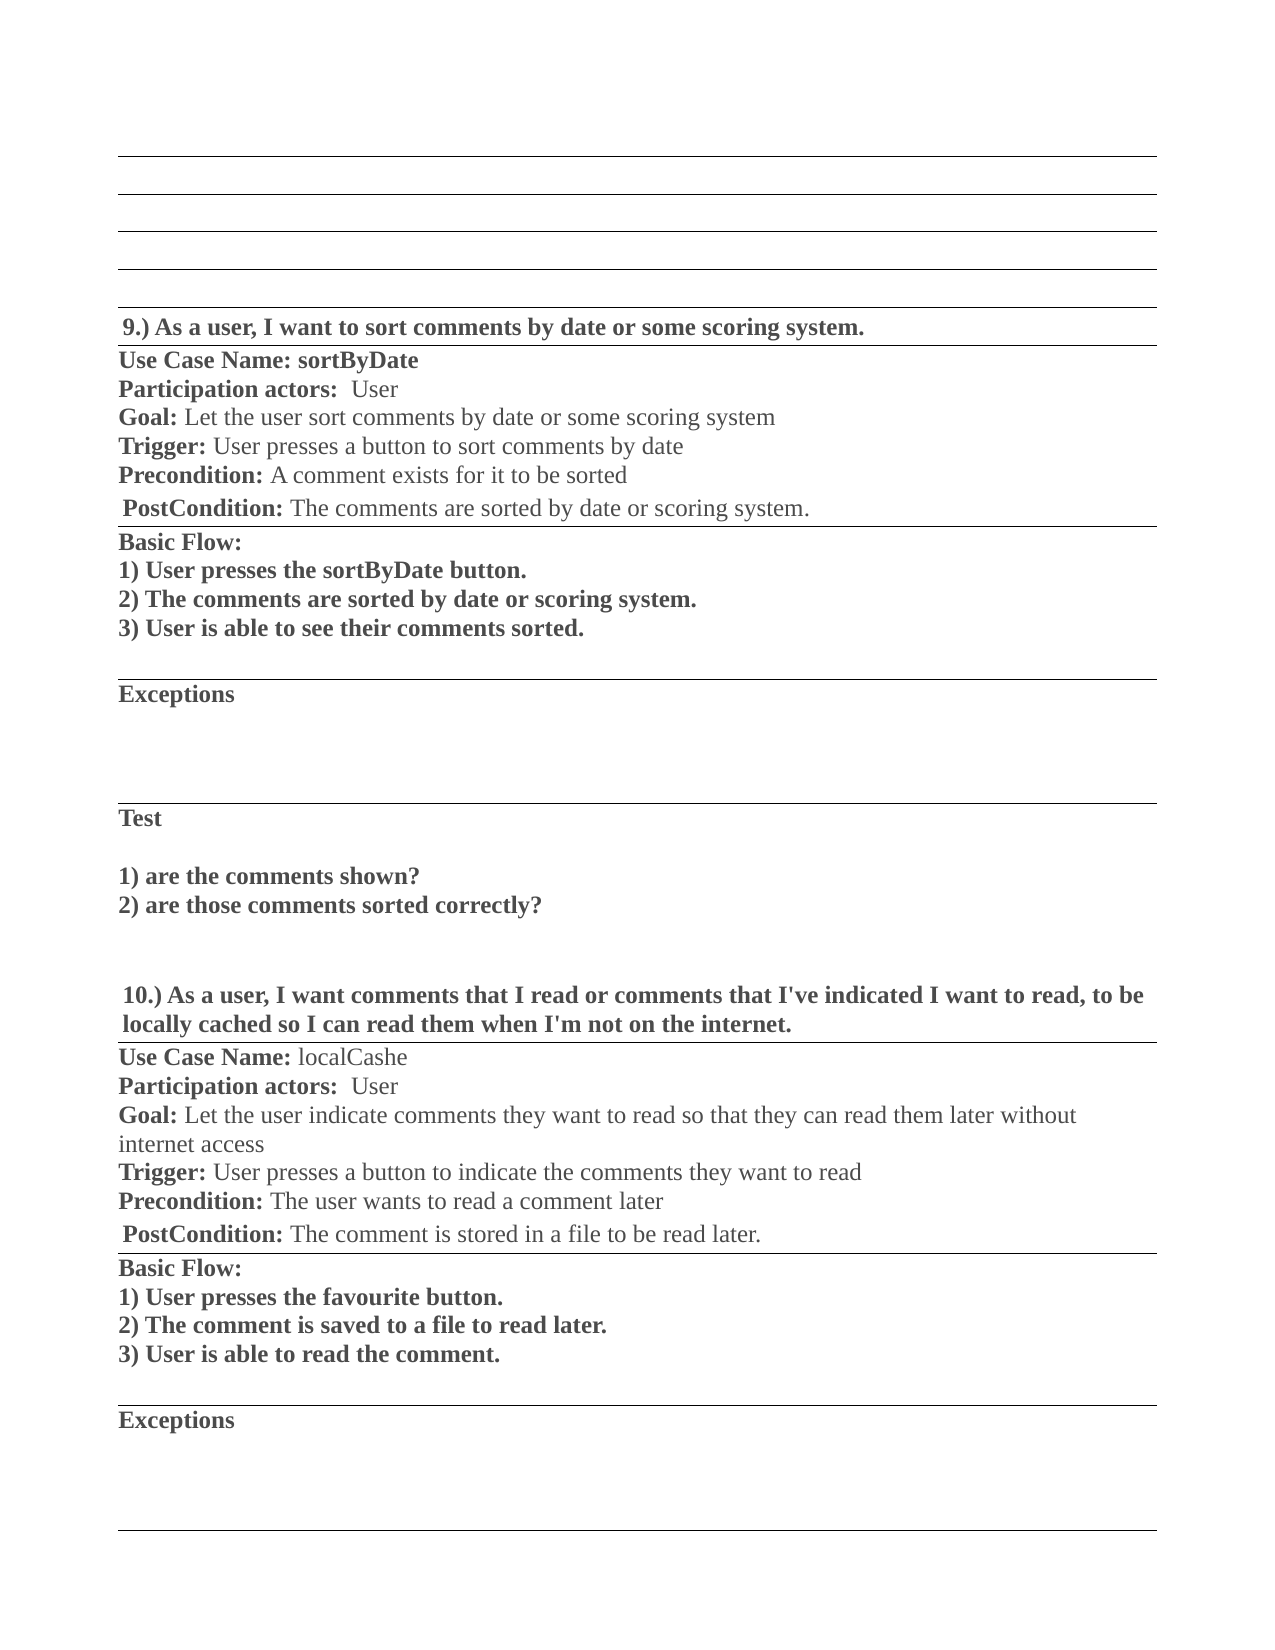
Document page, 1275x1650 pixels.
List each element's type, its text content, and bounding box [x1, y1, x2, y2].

text Participation actors: User [118, 1071, 1157, 1100]
text 3) User is able to read the comment. [118, 1339, 1157, 1368]
text 2) are those comments sorted correctly? [118, 890, 1157, 918]
text 1) are the comments shown? [118, 861, 1157, 890]
text 1) User presses the favourite button. [118, 1282, 1157, 1310]
text Basic Flow: [118, 1254, 1157, 1282]
text Goal: Let the user sort comments by date or some scoring system [118, 402, 1157, 431]
text Goal: Let the user indicate comments they want to read so that they can read them later without internet access [118, 1100, 1157, 1157]
text 2) The comments are sorted by date or scoring system. [118, 584, 1157, 613]
text Exceptions [118, 680, 1157, 708]
text 1) User presses the sortByDate button. [118, 555, 1157, 584]
text Basic Flow: [118, 527, 1157, 555]
text PostCondition: The comments are sorted by date or scoring system. [118, 489, 1157, 526]
text Use Case Name: sortByDate [118, 346, 1157, 374]
text Test [118, 804, 1157, 832]
text Use Case Name: localCashe [118, 1043, 1157, 1071]
text Exceptions [118, 1406, 1157, 1434]
text 3) User is able to see their comments sorted. [118, 613, 1157, 642]
text PostCondition: The comment is stored in a file to be read later. [118, 1215, 1157, 1253]
text 10.) As a user, I want comments that I read or comments that I've indicated I want to read, to be locally cached so I can read them when I'm not on the internet. [118, 976, 1157, 1042]
text 9.) As a user, I want to sort comments by date or some scoring system. [118, 308, 1157, 345]
text Trigger: User presses a button to indicate the comments they want to read [118, 1157, 1157, 1186]
text Precondition: The user wants to read a comment later [118, 1186, 1157, 1215]
text Precondition: A comment exists for it to be sorted [118, 460, 1157, 489]
text 2) The comment is saved to a file to read later. [118, 1310, 1157, 1339]
text Trigger: User presses a button to sort comments by date [118, 431, 1157, 460]
text Participation actors: User [118, 374, 1157, 402]
